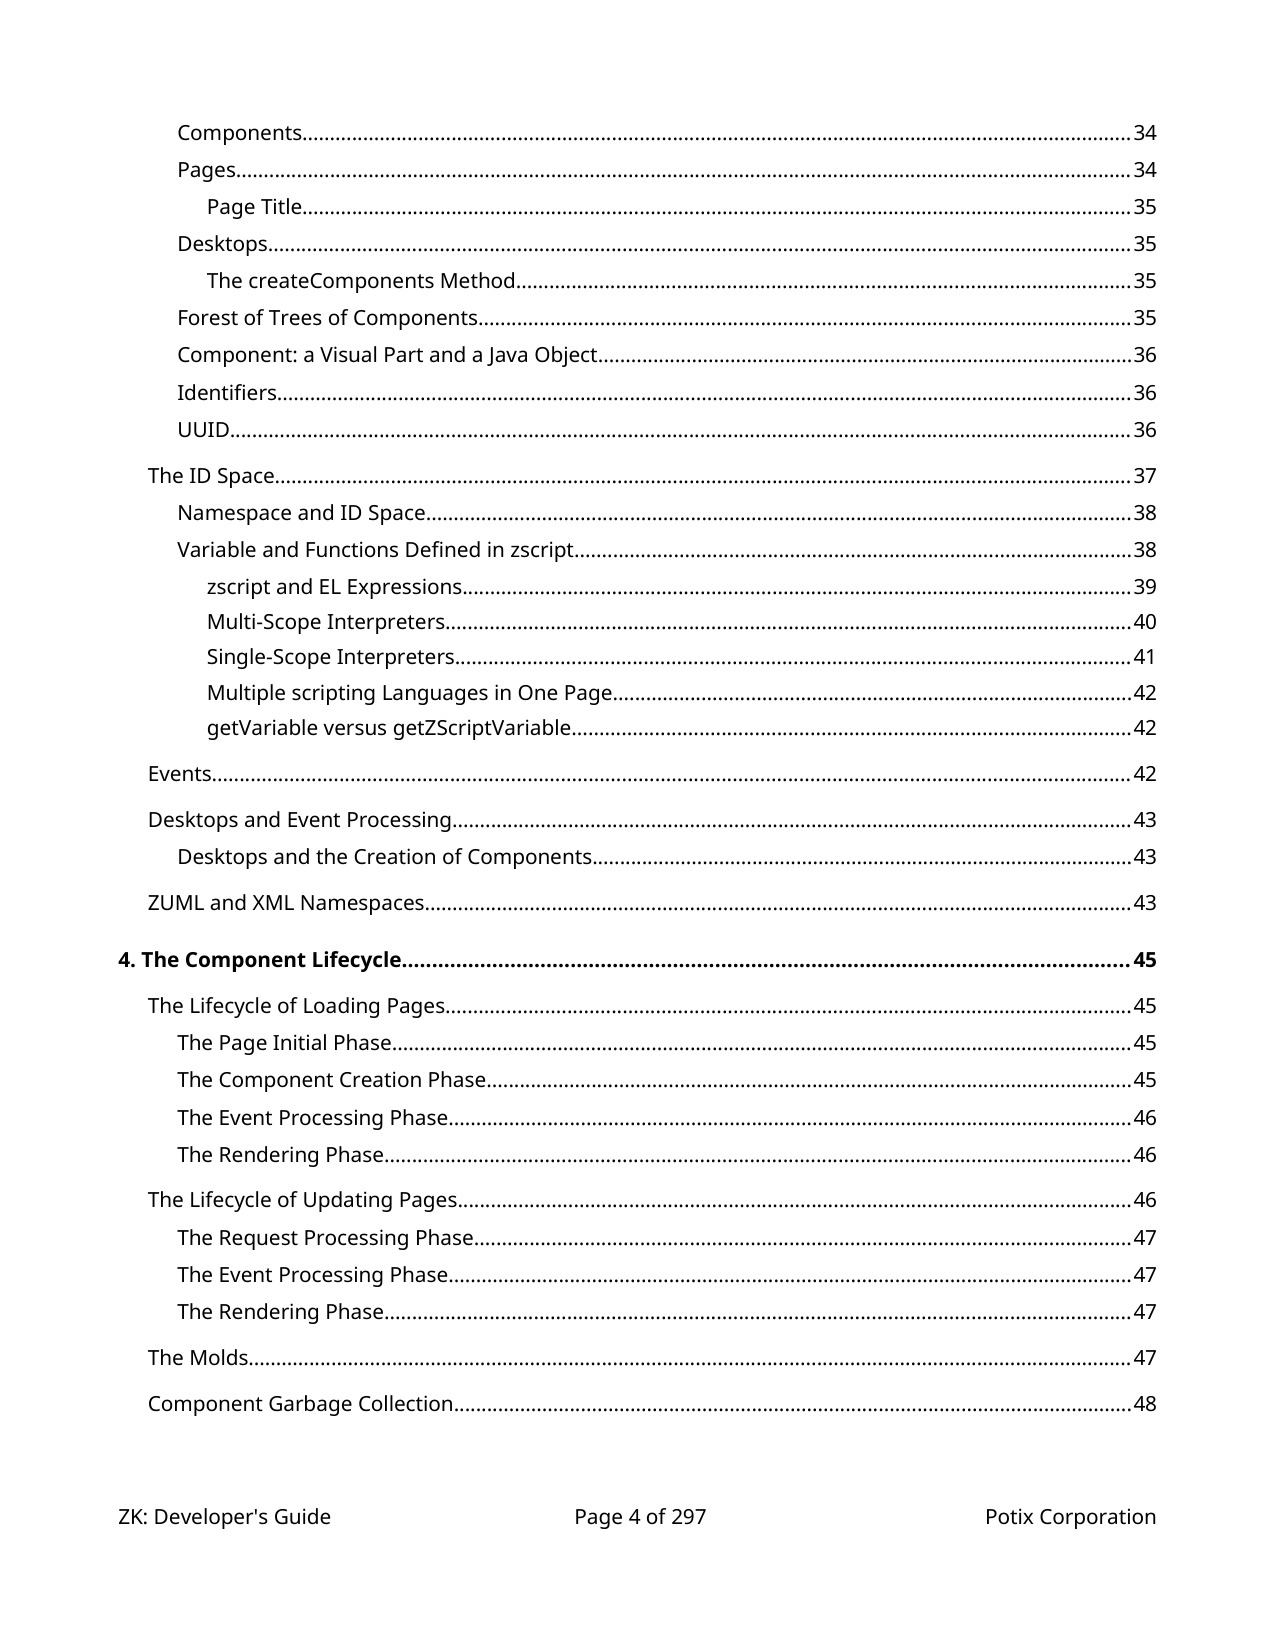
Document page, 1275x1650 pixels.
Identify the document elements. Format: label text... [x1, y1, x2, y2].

text getVariable versus getZScriptVariable 42 [207, 713, 1157, 741]
text Component Garbage Collection 48 [148, 1389, 1157, 1417]
text The Rendering Phase 46 [177, 1140, 1157, 1168]
text ZUML and XML Namespaces 43 [148, 888, 1157, 916]
text Multi-Scope Interpreters 40 [207, 607, 1157, 635]
text Forest of Trees of Components 35 [177, 303, 1157, 332]
text The Rendering Phase 47 [177, 1297, 1157, 1325]
text The Lifecycle of Loading Pages 45 [148, 991, 1157, 1019]
text The Event Processing Phase 47 [177, 1260, 1157, 1288]
text The Lifecycle of Updating Pages 46 [148, 1186, 1157, 1214]
text Events 42 [148, 759, 1157, 787]
text The Event Processing Phase 46 [177, 1103, 1157, 1131]
text Desktops and the Creation of Components 43 [177, 842, 1157, 870]
text The ID Space 37 [148, 461, 1157, 489]
text Component: a Visual Part and a Java Object 36 [177, 341, 1157, 369]
text 4. The Component Lifecycle 45 [118, 945, 1157, 974]
text The Request Processing Phase 47 [177, 1223, 1157, 1251]
text Components 34 [177, 118, 1157, 146]
text Variable and Functions Defined in zscript 38 [177, 535, 1157, 563]
text The Component Creation Phase 45 [177, 1066, 1157, 1094]
text zscript and EL Expressions 39 [207, 572, 1157, 600]
text Page Title 35 [207, 192, 1157, 221]
text Identifiers 36 [177, 378, 1157, 406]
text The createComponents Method 35 [207, 266, 1157, 295]
text The Page Initial Phase 45 [177, 1028, 1157, 1057]
text The Molds 47 [148, 1343, 1157, 1371]
text Multiple scripting Languages in One Page 42 [207, 678, 1157, 706]
text Desktops and Event Processing 43 [148, 805, 1157, 833]
text Desktops 35 [177, 229, 1157, 258]
text Single-Scope Interpreters 41 [207, 642, 1157, 671]
text UUID 36 [177, 415, 1157, 443]
text Namespace and ID Space 38 [177, 498, 1157, 526]
text Pages 34 [177, 155, 1157, 183]
